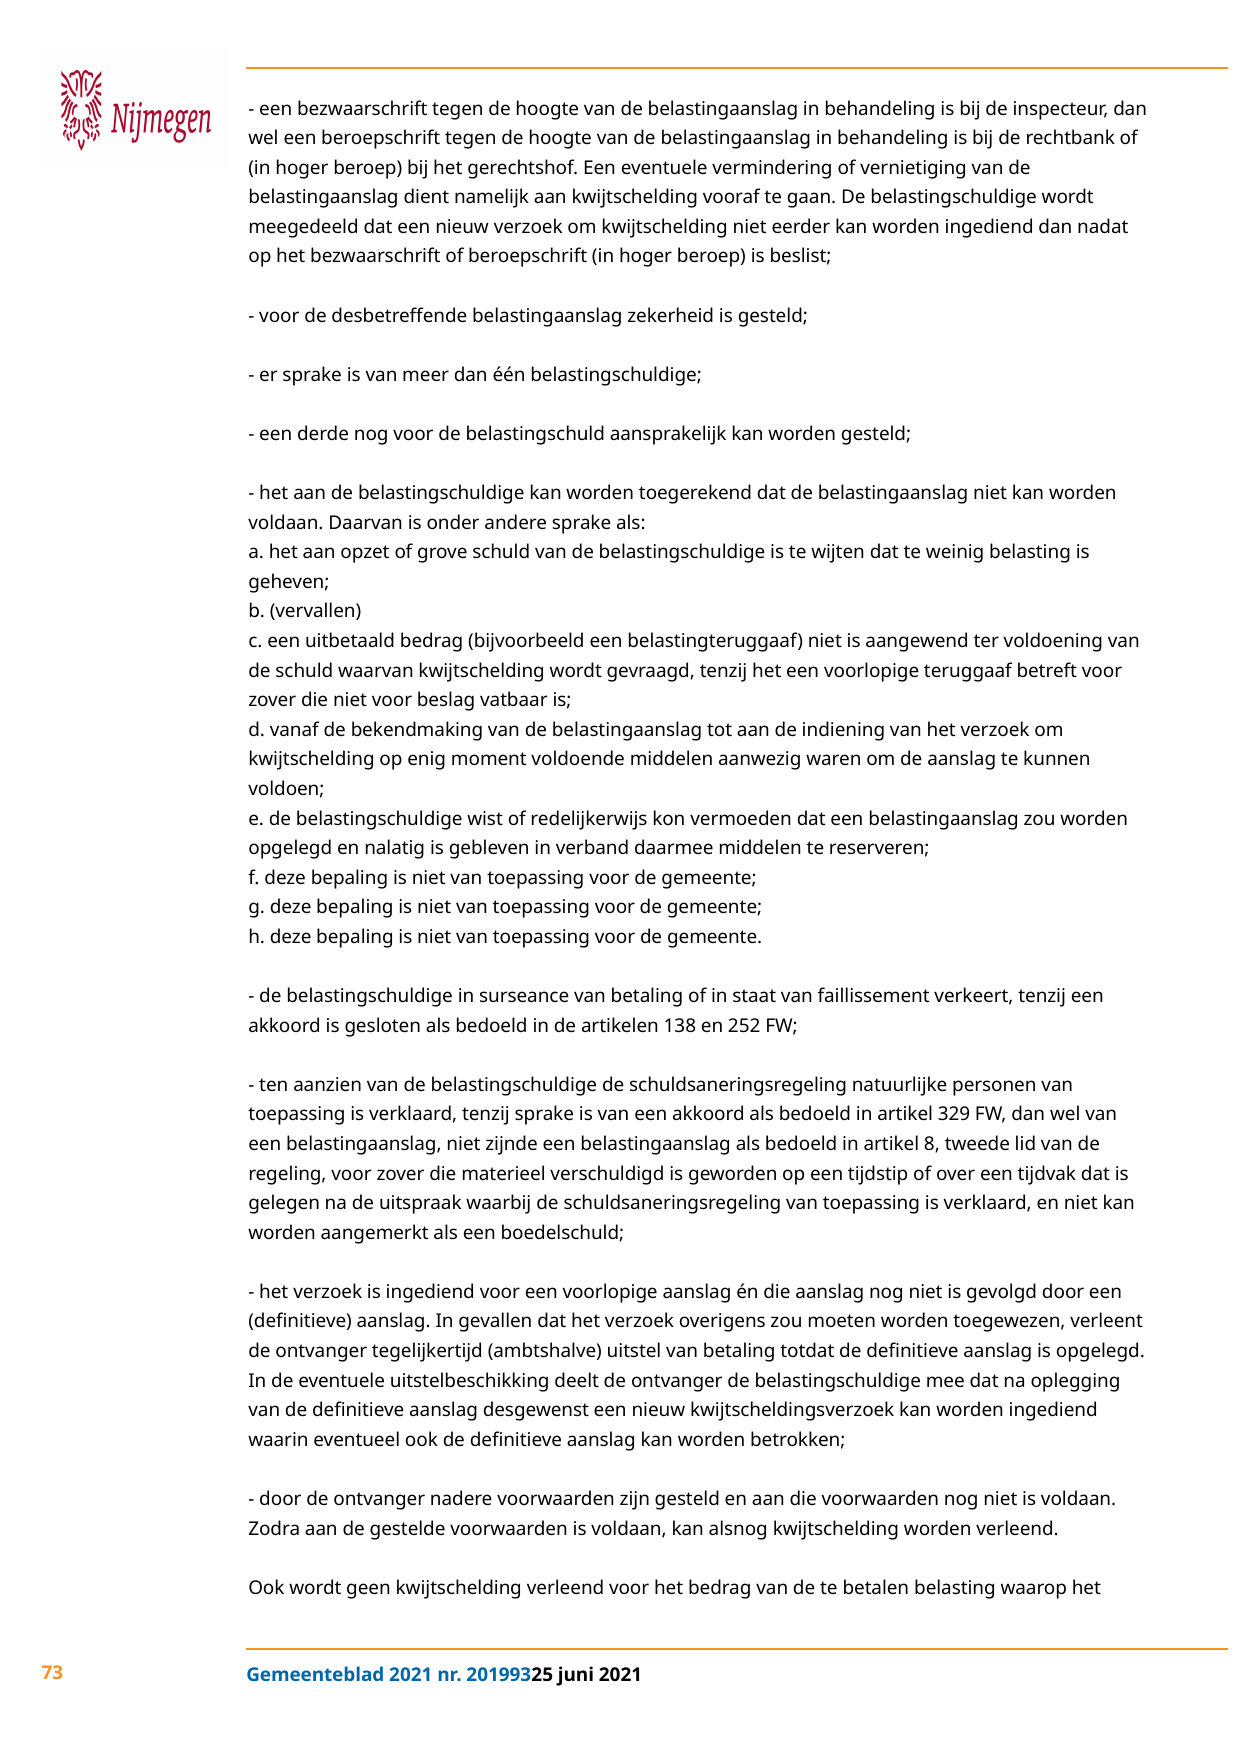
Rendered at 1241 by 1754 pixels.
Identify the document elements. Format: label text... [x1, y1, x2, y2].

text e. de belastingschuldige wist of redelijkerwijs kon vermoeden dat een belastingaanslag zou worden opgelegd en nalatig is gebleven in verband daarmee middelen te reserveren; [248, 805, 1152, 860]
text - het aan de belastingschuldige kan worden toegerekend dat de belastingaanslag niet kan worden voldaan. Daarvan is onder andere sprake als: [248, 479, 1152, 535]
text Ook wordt geen kwijtschelding verleend voor het bedrag van de te betalen belasting waarop het [248, 1574, 1152, 1600]
text d. vanaf de bekendmaking van de belastingaanslag tot aan de indiening van het verzoek om kwijtschelding op enig moment voldoende middelen aanwezig waren om de aanslag te kunnen voldoen; [248, 716, 1152, 801]
text h. deze bepaling is niet van toepassing voor de gemeente. [248, 923, 1152, 949]
picture [41, 47, 231, 172]
text - voor de desbetreffende belastingaanslag zekerheid is gesteld; [248, 302, 1152, 328]
text - door de ontvanger nadere voorwaarden zijn gesteld en aan die voorwaarden nog niet is voldaan. Zodra aan de gestelde voorwaarden is voldaan, kan alsnog kwijtschelding worden verleend. [248, 1485, 1152, 1541]
text - een bezwaarschrift tegen de hoogte van de belastingaanslag in behandeling is bij de inspecteur, dan wel een beroepschrift tegen de hoogte van de belastingaanslag in behandeling is bij de rechtbank of (in hoger beroep) bij het gerechtshof. Een eventuele vermindering of vernietiging van de belastingaanslag dient namelijk aan kwijtschelding vooraf te gaan. De belastingschuldige wordt meegedeeld dat een nieuw verzoek om kwijtschelding niet eerder kan worden ingediend dan nadat op het bezwaarschrift of beroepschrift (in hoger beroep) is beslist; [248, 95, 1152, 268]
text - er sprake is van meer dan één belastingschuldige; [248, 361, 1152, 387]
text - de belastingschuldige in surseance van betaling of in staat van faillissement verkeert, tenzij een akkoord is gesloten als bedoeld in de artikelen 138 en 252 FW; [248, 982, 1152, 1038]
text - een derde nog voor de belastingschuld aansprakelijk kan worden gesteld; [248, 420, 1152, 446]
text a. het aan opzet of grove schuld van de belastingschuldige is te wijten dat te weinig belasting is geheven; [248, 538, 1152, 594]
text g. deze bepaling is niet van toepassing voor de gemeente; [248, 893, 1152, 919]
text - het verzoek is ingediend voor een voorlopige aanslag én die aanslag nog niet is gevolgd door een (definitieve) aanslag. In gevallen dat het verzoek overigens zou moeten worden toegewezen, verleent de ontvanger tegelijkertijd (ambtshalve) uitstel van betaling totdat de definitieve aanslag is opgelegd. In de eventuele uitstelbeschikking deelt de ontvanger de belastingschuldige mee dat na oplegging van de definitieve aanslag desgewenst een nieuw kwijtscheldingsverzoek kan worden ingediend waarin eventueel ook de definitieve aanslag kan worden betrokken; [248, 1278, 1152, 1452]
text c. een uitbetaald bedrag (bijvoorbeeld een belastingteruggaaf) niet is aangewend ter voldoening van de schuld waarvan kwijtschelding wordt gevraagd, tenzij het een voorlopige teruggaaf betreft voor zover die niet voor beslag vatbaar is; [248, 627, 1152, 712]
text b. (vervallen) [248, 598, 1152, 623]
text - ten aanzien van de belastingschuldige de schuldsaneringsregeling natuurlijke personen van toepassing is verklaard, tenzij sprake is van een akkoord als bedoeld in artikel 329 FW, dan wel van een belastingaanslag, niet zijnde een belastingaanslag als bedoeld in artikel 8, tweede lid van de regeling, voor zover die materieel verschuldigd is geworden op een tijdstip of over een tijdvak dat is gelegen na de uitspraak waarbij de schuldsaneringsregeling van toepassing is verklaard, en niet kan worden aangemerkt als een boedelschuld; [248, 1071, 1152, 1245]
text f. deze bepaling is niet van toepassing voor de gemeente; [248, 864, 1152, 890]
